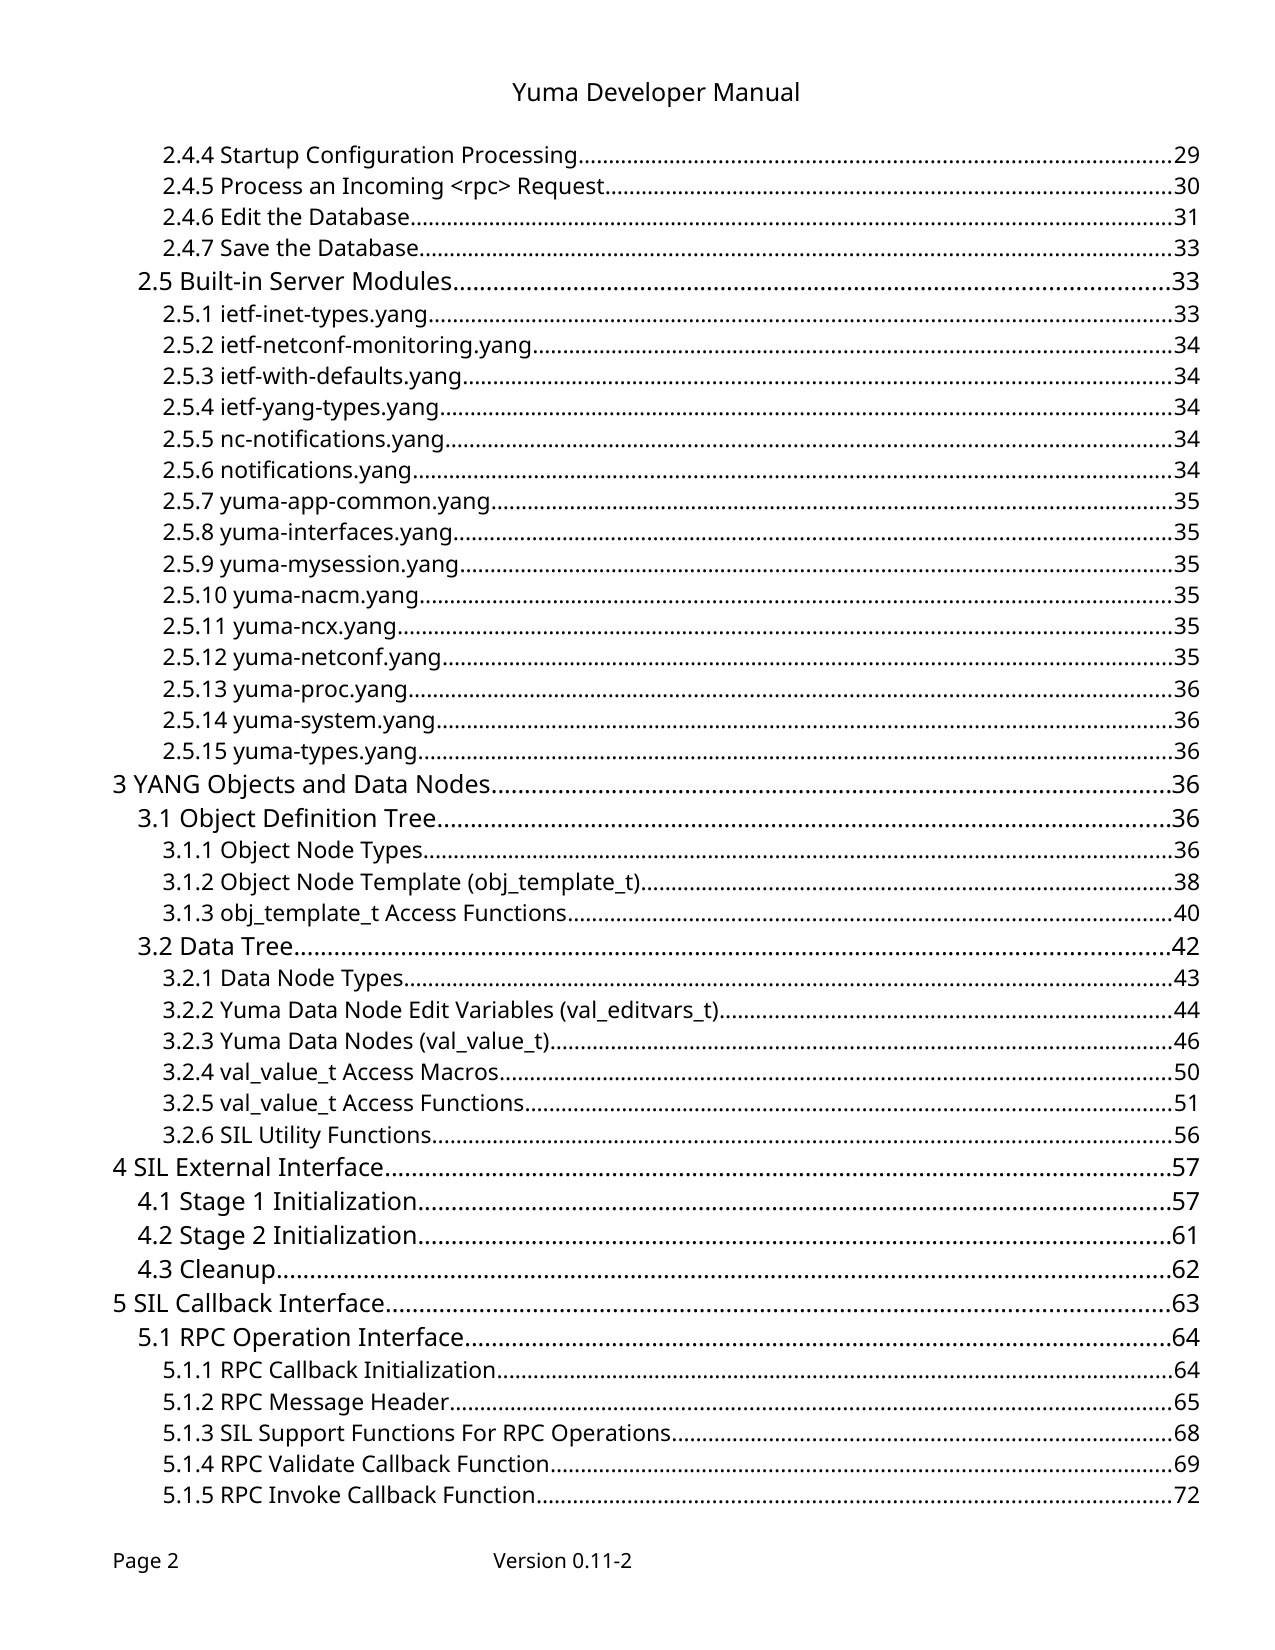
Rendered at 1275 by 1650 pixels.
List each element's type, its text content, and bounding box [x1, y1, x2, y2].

text 2.5.14 yuma-system.yang 36 [162, 704, 1200, 735]
text 3.1.1 Object Node Types 36 [162, 834, 1200, 866]
text 2.5.8 yuma-interfaces.yang 35 [162, 516, 1200, 548]
text 5 SIL Callback Interface 63 [112, 1286, 1200, 1320]
text 2.4.6 Edit the Database 31 [162, 201, 1200, 232]
text 2.5.11 yuma-ncx.yang 35 [162, 610, 1200, 641]
text 2.5.4 ietf-yang-types.yang 34 [162, 391, 1200, 423]
text 5.1.2 RPC Message Header 65 [162, 1385, 1200, 1417]
text 2.4.5 Process an Incoming <rpc> Request 30 [162, 170, 1200, 201]
text 5.1.1 RPC Callback Initialization 64 [162, 1354, 1200, 1385]
text 3.2 Data Tree 42 [137, 928, 1200, 962]
text 2.5.2 ietf-netconf-monitoring.yang 34 [162, 329, 1200, 360]
text 2.5.1 ietf-inet-types.yang 33 [162, 298, 1200, 329]
text 3.2.1 Data Node Types 43 [162, 962, 1200, 993]
text 3.2.5 val_value_t Access Functions 51 [162, 1087, 1200, 1118]
text 2.5.3 ietf-with-defaults.yang 34 [162, 360, 1200, 391]
text 4 SIL External Interface 57 [112, 1150, 1200, 1184]
text 4.2 Stage 2 Initialization 61 [137, 1218, 1200, 1252]
text 2.4.4 Startup Configuration Processing 29 [162, 138, 1200, 170]
text 3.2.4 val_value_t Access Macros 50 [162, 1056, 1200, 1087]
text 2.5.7 yuma-app-common.yang 35 [162, 485, 1200, 516]
text 2.5.15 yuma-types.yang 36 [162, 735, 1200, 766]
text 4.1 Stage 1 Initialization 57 [137, 1184, 1200, 1218]
text 3.1 Object Definition Tree 36 [137, 800, 1200, 834]
text 2.5.13 yuma-proc.yang 36 [162, 673, 1200, 704]
text 2.5.6 notifications.yang 34 [162, 454, 1200, 485]
text 2.5.9 yuma-mysession.yang 35 [162, 548, 1200, 579]
text 2.5.10 yuma-nacm.yang 35 [162, 579, 1200, 610]
text 3.2.2 Yuma Data Node Edit Variables (val_editvars_t) 44 [162, 993, 1200, 1025]
text 5.1.5 RPC Invoke Callback Function 72 [162, 1479, 1200, 1510]
text 2.4.7 Save the Database 33 [162, 232, 1200, 263]
text 5.1 RPC Operation Interface 64 [137, 1320, 1200, 1354]
text 3.2.6 SIL Utility Functions 56 [162, 1118, 1200, 1150]
text 3.1.2 Object Node Template (obj_template_t) 38 [162, 866, 1200, 897]
text 2.5 Built-in Server Modules 33 [137, 263, 1200, 298]
text 3 YANG Objects and Data Nodes 36 [112, 766, 1200, 800]
text 2.5.5 nc-notifications.yang 34 [162, 423, 1200, 454]
text 5.1.4 RPC Validate Callback Function 69 [162, 1448, 1200, 1479]
text 4.3 Cleanup 62 [137, 1252, 1200, 1286]
text 3.1.3 obj_template_t Access Functions 40 [162, 897, 1200, 928]
text 3.2.3 Yuma Data Nodes (val_value_t) 46 [162, 1025, 1200, 1056]
text 2.5.12 yuma-netconf.yang 35 [162, 641, 1200, 673]
text 5.1.3 SIL Support Functions For RPC Operations 68 [162, 1417, 1200, 1448]
